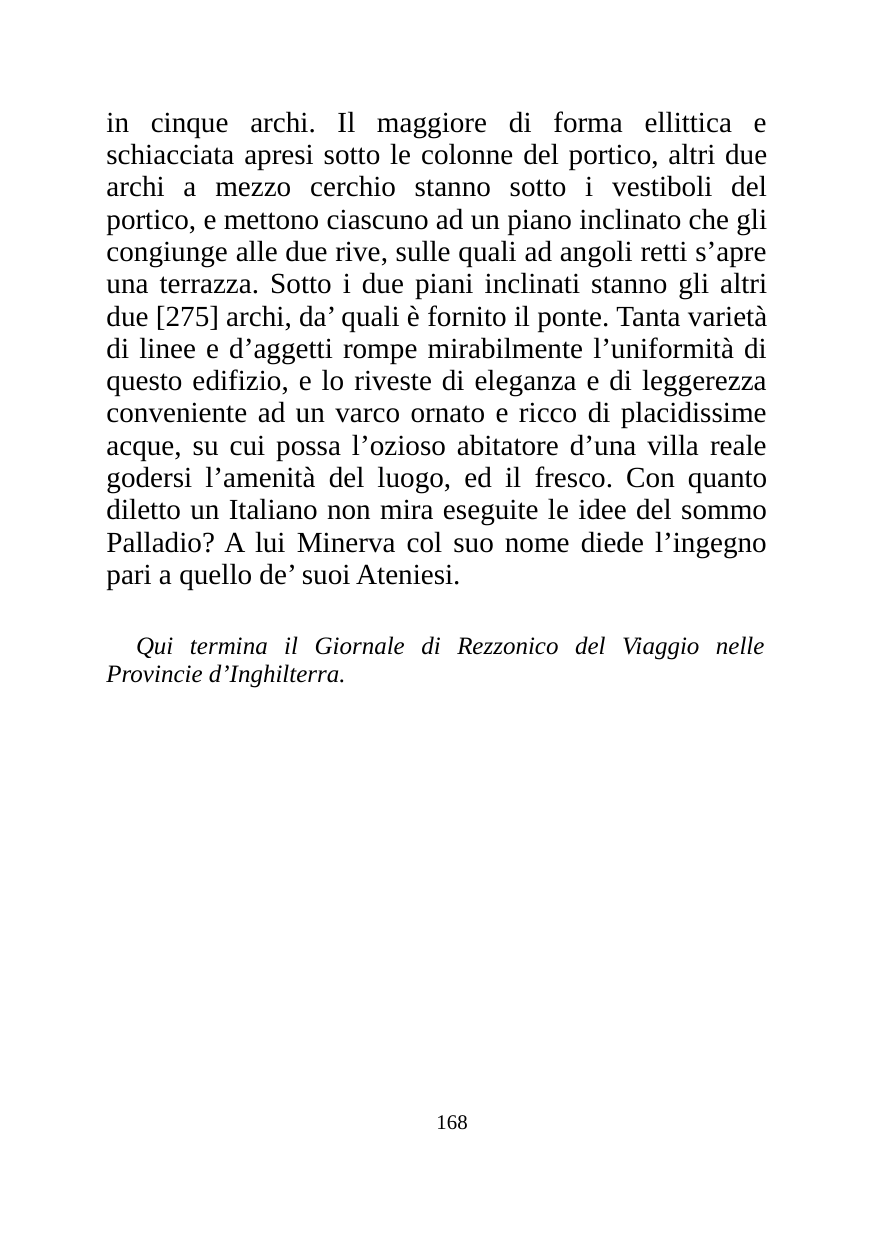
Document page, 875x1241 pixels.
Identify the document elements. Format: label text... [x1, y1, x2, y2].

text Qui termina il Giornale di Rezzonico del Viaggio nelle Provincie d’Inghilterra. [106, 632, 768, 687]
text in cinque archi. Il maggiore di forma ellittica e schiacciata apresi sotto le colonne del portico, altri due archi a mezzo cerchio stanno sotto i vestiboli del portico, e mettono ciascuno ad un piano inclinato che gli congiunge alle due rive, sulle quali ad angoli retti s’apre una terrazza. Sotto i due piani inclinati stanno gli altri due [275] archi, da’ quali è fornito il ponte. Tanta varietà di linee e d’aggetti rompe mirabilmente l’uniformità di questo edifizio, e lo riveste di eleganza e di leggerezza conveniente ad un varco ornato e ricco di placidissime acque, su cui possa l’ozioso abitatore d’una villa reale godersi l’amenità del luogo, ed il fresco. Con quanto diletto un Italiano non mira eseguite le idee del sommo Palladio? A lui Minerva col suo nome diede l’ingegno pari a quello de’ suoi Ateniesi. [106, 106, 768, 591]
